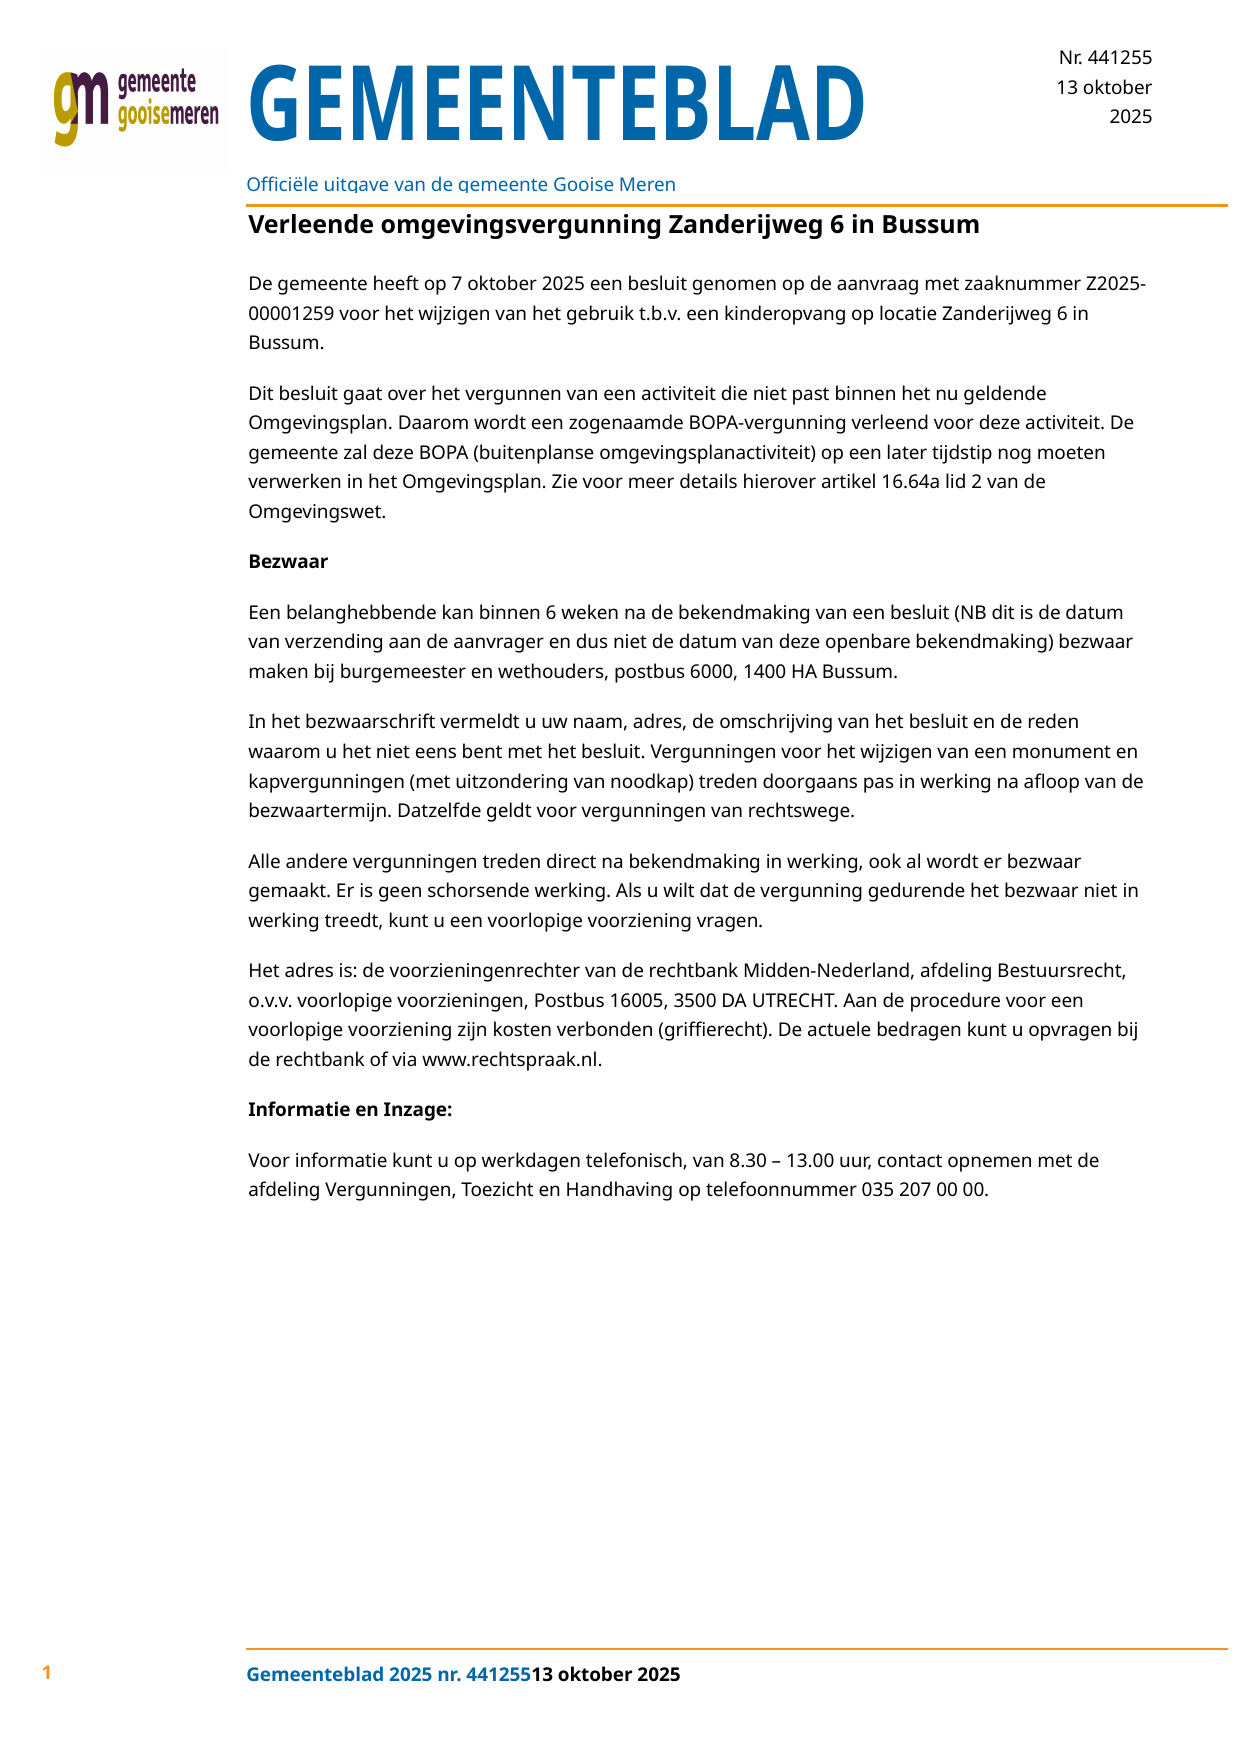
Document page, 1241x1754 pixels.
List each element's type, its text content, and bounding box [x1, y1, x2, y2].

text Een belanghebbende kan binnen 6 weken na de bekendmaking van een besluit (NB dit is de datum van verzending aan de aanvrager en dus niet de datum van deze openbare bekendmaking) bezwaar maken bij burgemeester en wethouders, postbus 6000, 1400 HA Bussum. [248, 599, 1152, 684]
text Alle andere vergunningen treden direct na bekendmaking in werking, ook al wordt er bezwaar gemaakt. Er is geen schorsende werking. Als u wilt dat de vergunning gedurende het bezwaar niet in werking treedt, kunt u een voorlopige voorziening vragen. [248, 848, 1152, 933]
text Verleende omgevingsvergunning Zanderijweg 6 in Bussum [248, 207, 1152, 241]
text In het bezwaarschrift vermeldt u uw naam, adres, de omschrijving van het besluit en de reden waarom u het niet eens bent met het besluit. Vergunningen voor het wijzigen van een monument en kapvergunningen (met uitzondering van noodkap) treden doorgaans pas in werking na afloop van de bezwaartermijn. Datzelfde geldt voor vergunningen van rechtswege. [248, 709, 1152, 823]
text Dit besluit gaat over het vergunnen van een activiteit die niet past binnen het nu geldende Omgevingsplan. Daarom wordt een zogenaamde BOPA-vergunning verleend voor deze activiteit. De gemeente zal deze BOPA (buitenplanse omgevingsplanactiviteit) op een later tijdstip nog moeten verwerken in het Omgevingsplan. Zie voor meer details hierover artikel 16.64a lid 2 van de Omgevingswet. [248, 380, 1152, 524]
text Bezwaar [248, 549, 1152, 574]
text Informatie en Inzage: [248, 1097, 1152, 1122]
text De gemeente heeft op 7 oktober 2025 een besluit genomen op de aanvraag met zaaknummer Z2025-00001259 voor het wijzigen van het gebruik t.b.v. een kinderopvang op locatie Zanderijweg 6 in Bussum. [248, 270, 1152, 355]
picture [41, 47, 231, 172]
text Het adres is: de voorzieningenrechter van de rechtbank Midden-Nederland, afdeling Bestuursrecht, o.v.v. voorlopige voorzieningen, Postbus 16005, 3500 DA UTRECHT. Aan de procedure voor een voorlopige voorziening zijn kosten verbonden (griffierecht). De actuele bedragen kunt u opvragen bij de rechtbank of via www.rechtspraak.nl. [248, 957, 1152, 1072]
text Voor informatie kunt u op werkdagen telefonisch, van 8.30 – 13.00 uur, contact opnemen met de afdeling Vergunningen, Toezicht en Handhaving op telefoonnummer 035 207 00 00. [248, 1147, 1152, 1202]
